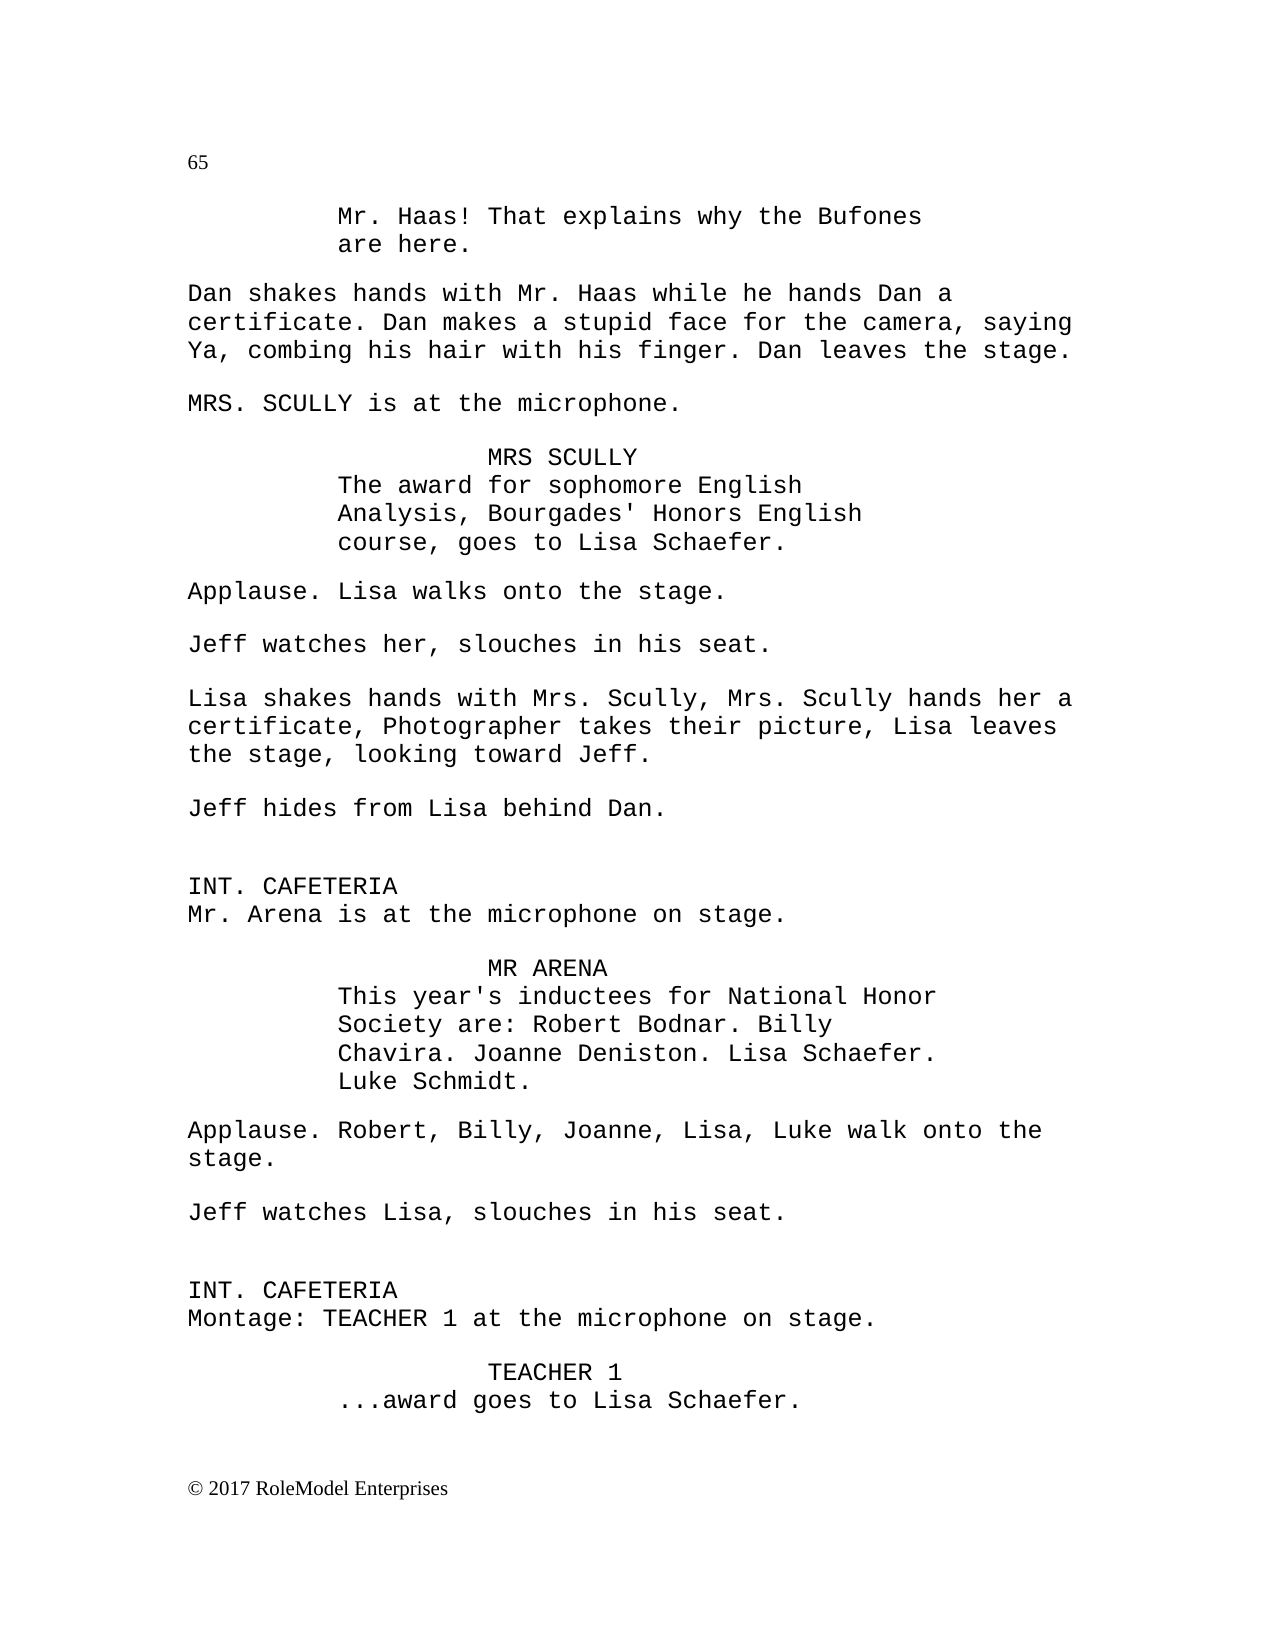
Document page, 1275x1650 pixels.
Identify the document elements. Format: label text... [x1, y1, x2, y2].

text MRS. SCULLY is at the microphone. [187, 391, 1087, 419]
subtitle INT. CAFETERIA [187, 1278, 1087, 1306]
text Lisa shakes hands with Mrs. Scully, Mrs. Scully hands her a certificate, Photographer takes their picture, Lisa leaves the stage, looking toward Jeff. [187, 685, 1087, 770]
text ...award goes to Lisa Schaefer. [337, 1388, 937, 1416]
text MR ARENA [187, 955, 1087, 983]
text The award for sophomore English Analysis, Bourgades' Honors English course, goes to Lisa Schaefer. [337, 473, 937, 558]
text Dan shakes hands with Mr. Haas while he hands Dan a certificate. Dan makes a stupid face for the camera, saying Ya, combing his hair with his finger. Dan leaves the stage. [187, 281, 1087, 366]
text MRS SCULLY [187, 444, 1087, 473]
text Jeff watches her, slouches in his seat. [187, 632, 1087, 660]
text This year's inductees for National Honor Society are: Robert Bodnar. Billy Chavira. Joanne Deniston. Lisa Schaefer. Luke Schmidt. [337, 983, 937, 1097]
text Jeff watches Lisa, slouches in his seat. [187, 1199, 1087, 1228]
text Mr. Arena is at the microphone on stage. [187, 902, 1087, 930]
text Jeff hides from Lisa behind Dan. [187, 795, 1087, 823]
text Montage: TEACHER 1 at the microphone on stage. [187, 1306, 1087, 1334]
text TEACHER 1 [187, 1359, 1087, 1388]
subtitle INT. CAFETERIA [187, 873, 1087, 902]
text Applause. Robert, Billy, Joanne, Lisa, Luke walk onto the stage. [187, 1118, 1087, 1174]
text Applause. Lisa walks onto the stage. [187, 578, 1087, 607]
text Mr. Haas! That explains why the Bufones are here. [337, 203, 937, 260]
